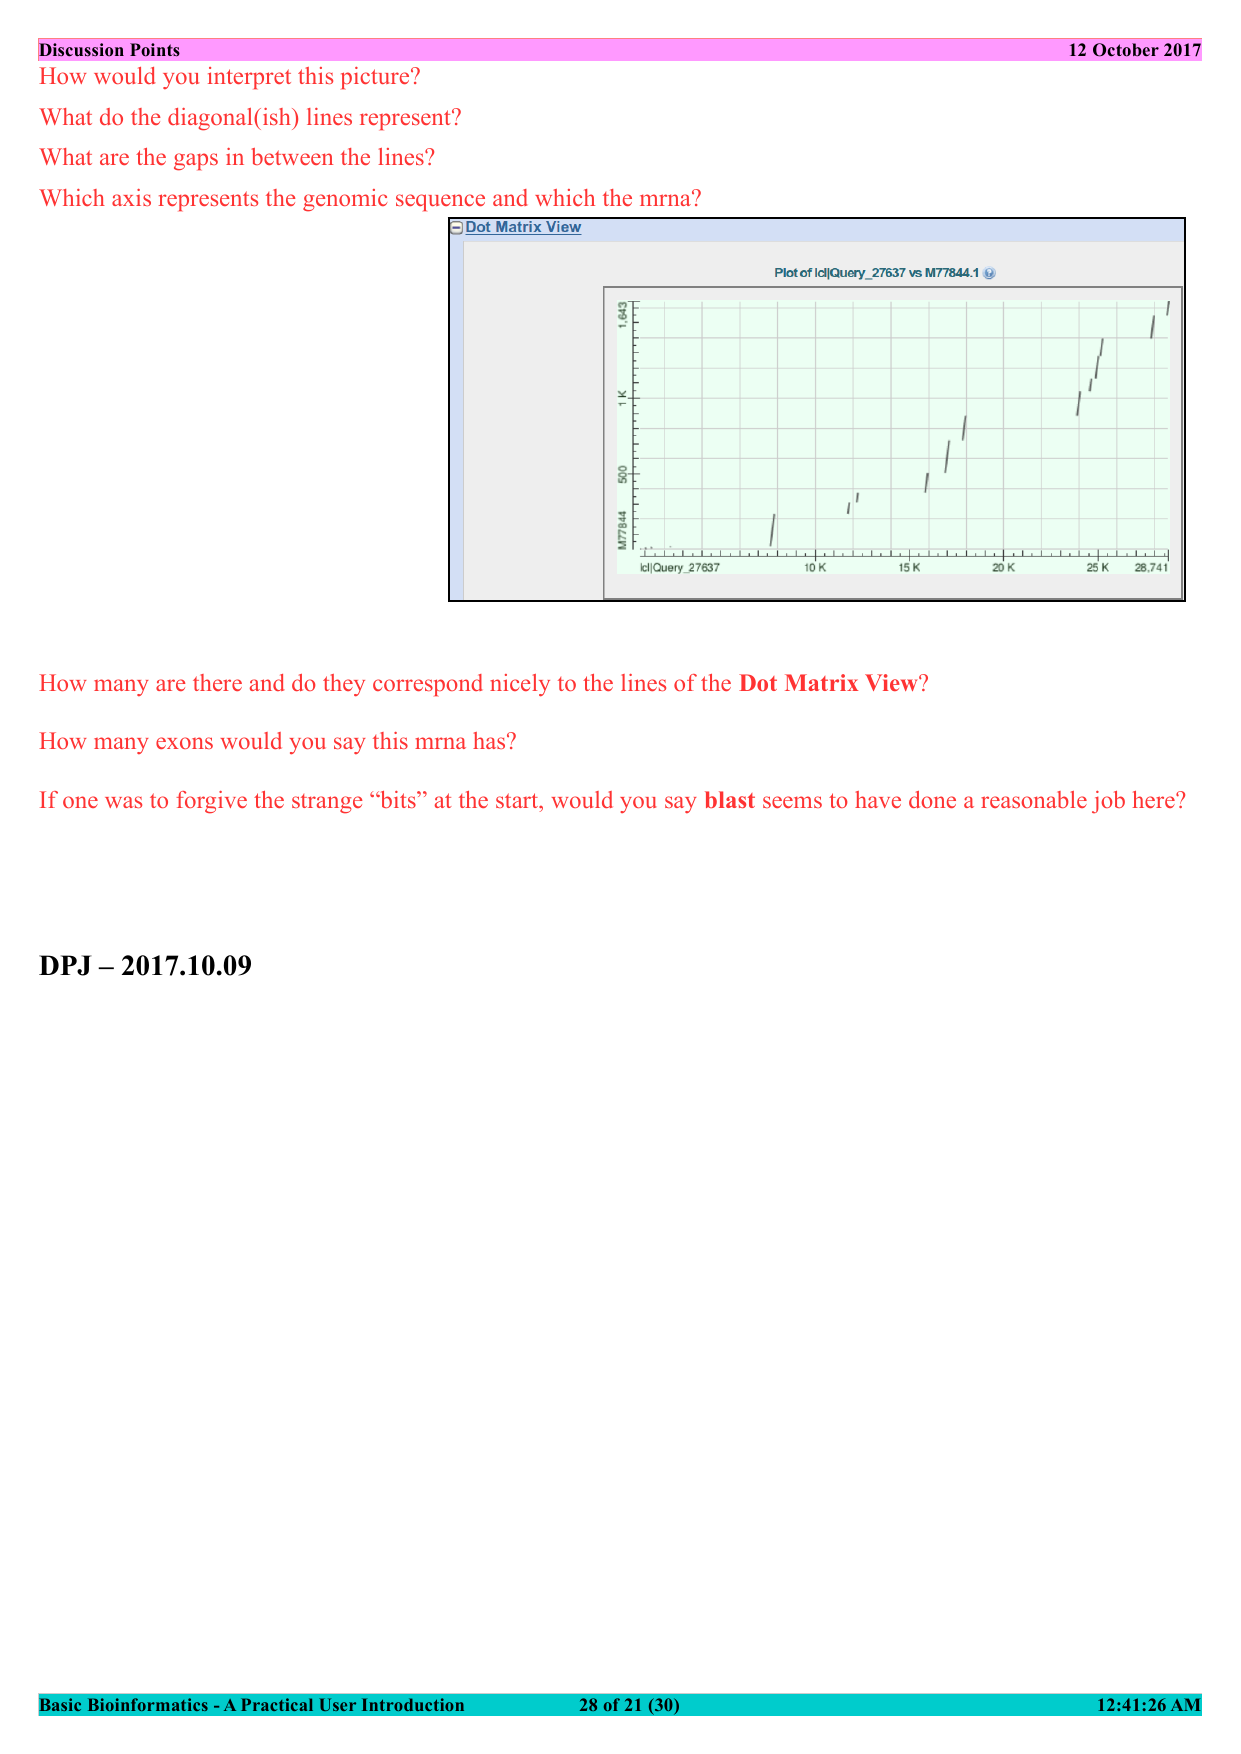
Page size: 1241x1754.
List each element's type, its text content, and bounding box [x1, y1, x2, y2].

text How would you interpret this picture? [38, 61, 1202, 89]
picture [450, 219, 1184, 600]
text What are the gaps in between the lines? [38, 142, 1202, 171]
text What do the diagonal(ish) lines represent? [38, 101, 1202, 130]
text If one was to forgive the strange “bits” at the start, would you say blast seems to have done a reasonable job here? [38, 784, 1202, 813]
text Which axis represents the genomic sequence and which the mrna? [38, 183, 1202, 212]
text How many exons would you say this mrna has? [38, 726, 1202, 755]
text DPJ – 2017.10.09 [38, 948, 1202, 982]
text How many are there and do they correspond nicely to the lines of the Dot Matrix View? [38, 667, 1202, 696]
